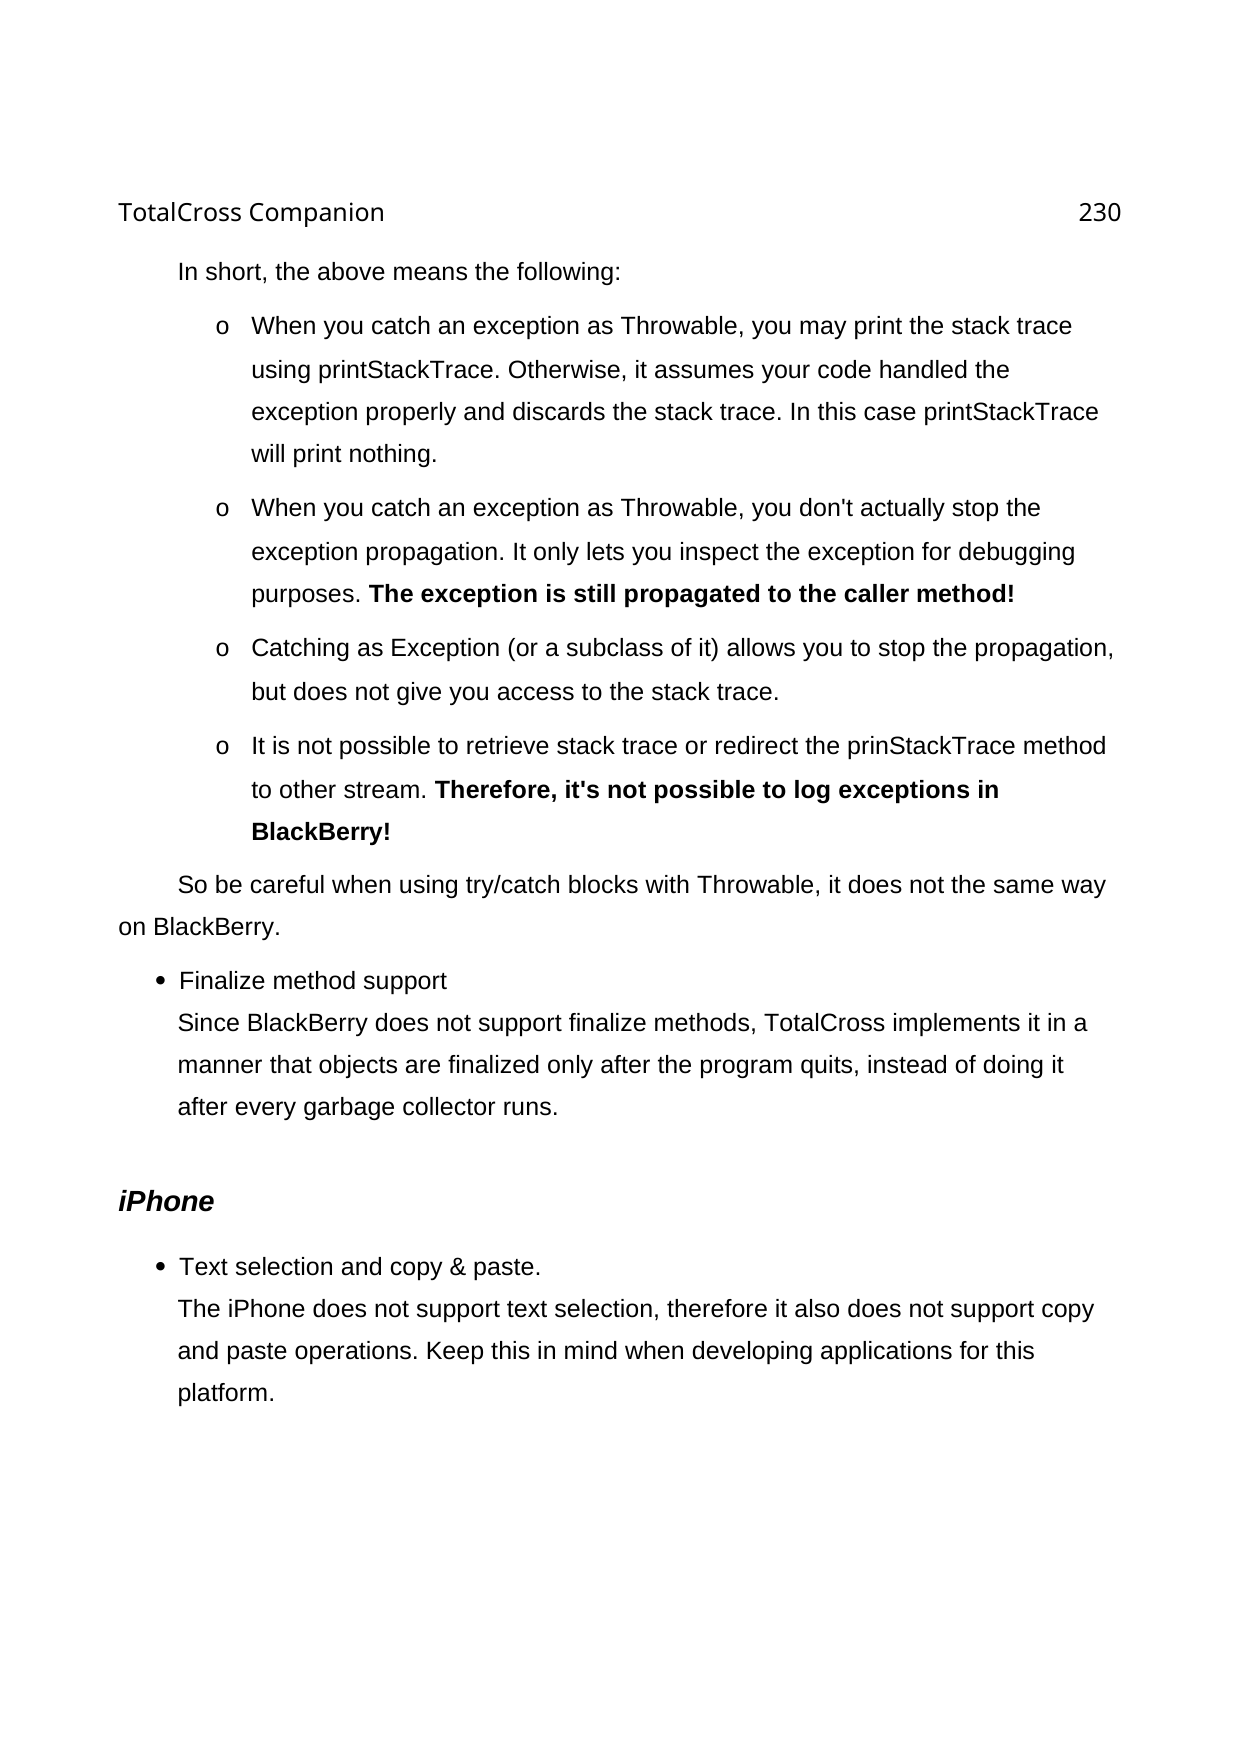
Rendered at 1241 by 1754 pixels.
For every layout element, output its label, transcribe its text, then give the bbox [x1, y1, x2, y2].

list Catching as Exception (or a subclass of it) allows you to stop the propagation, but does not give you access to the stack trace. [215, 634, 1122, 706]
list It is not possible to retrieve stack trace or redirect the prinStackTrace method to other stream. Therefore, it's not possible to log exceptions in BlackBerry! [215, 732, 1122, 846]
list Finalize method support Since BlackBerry does not support finalize methods, TotalCross implements it in a manner that objects are finalized only after the program quits, instead of doing it after every garbage collector runs. [156, 967, 1122, 1121]
subtitle iPhone [118, 1185, 1122, 1218]
text So be careful when using try/catch blocks with Throwable, it does not the same way on BlackBerry. [118, 871, 1122, 941]
list When you catch an exception as Throwable, you may print the stack trace using printStackTrace. Otherwise, it assumes your code handled the exception properly and discards the stack trace. In this case printStackTrace will print nothing. [215, 312, 1122, 468]
list Text selection and copy & paste. The iPhone does not support text selection, therefore it also does not support copy and paste operations. Keep this in mind when developing applications for this platform. [156, 1253, 1122, 1407]
text In short, the above means the following: [118, 258, 1122, 286]
list When you catch an exception as Throwable, you don't actually stop the exception propagation. It only lets you inspect the exception for debugging purposes. The exception is still propagated to the caller method! [215, 494, 1122, 608]
